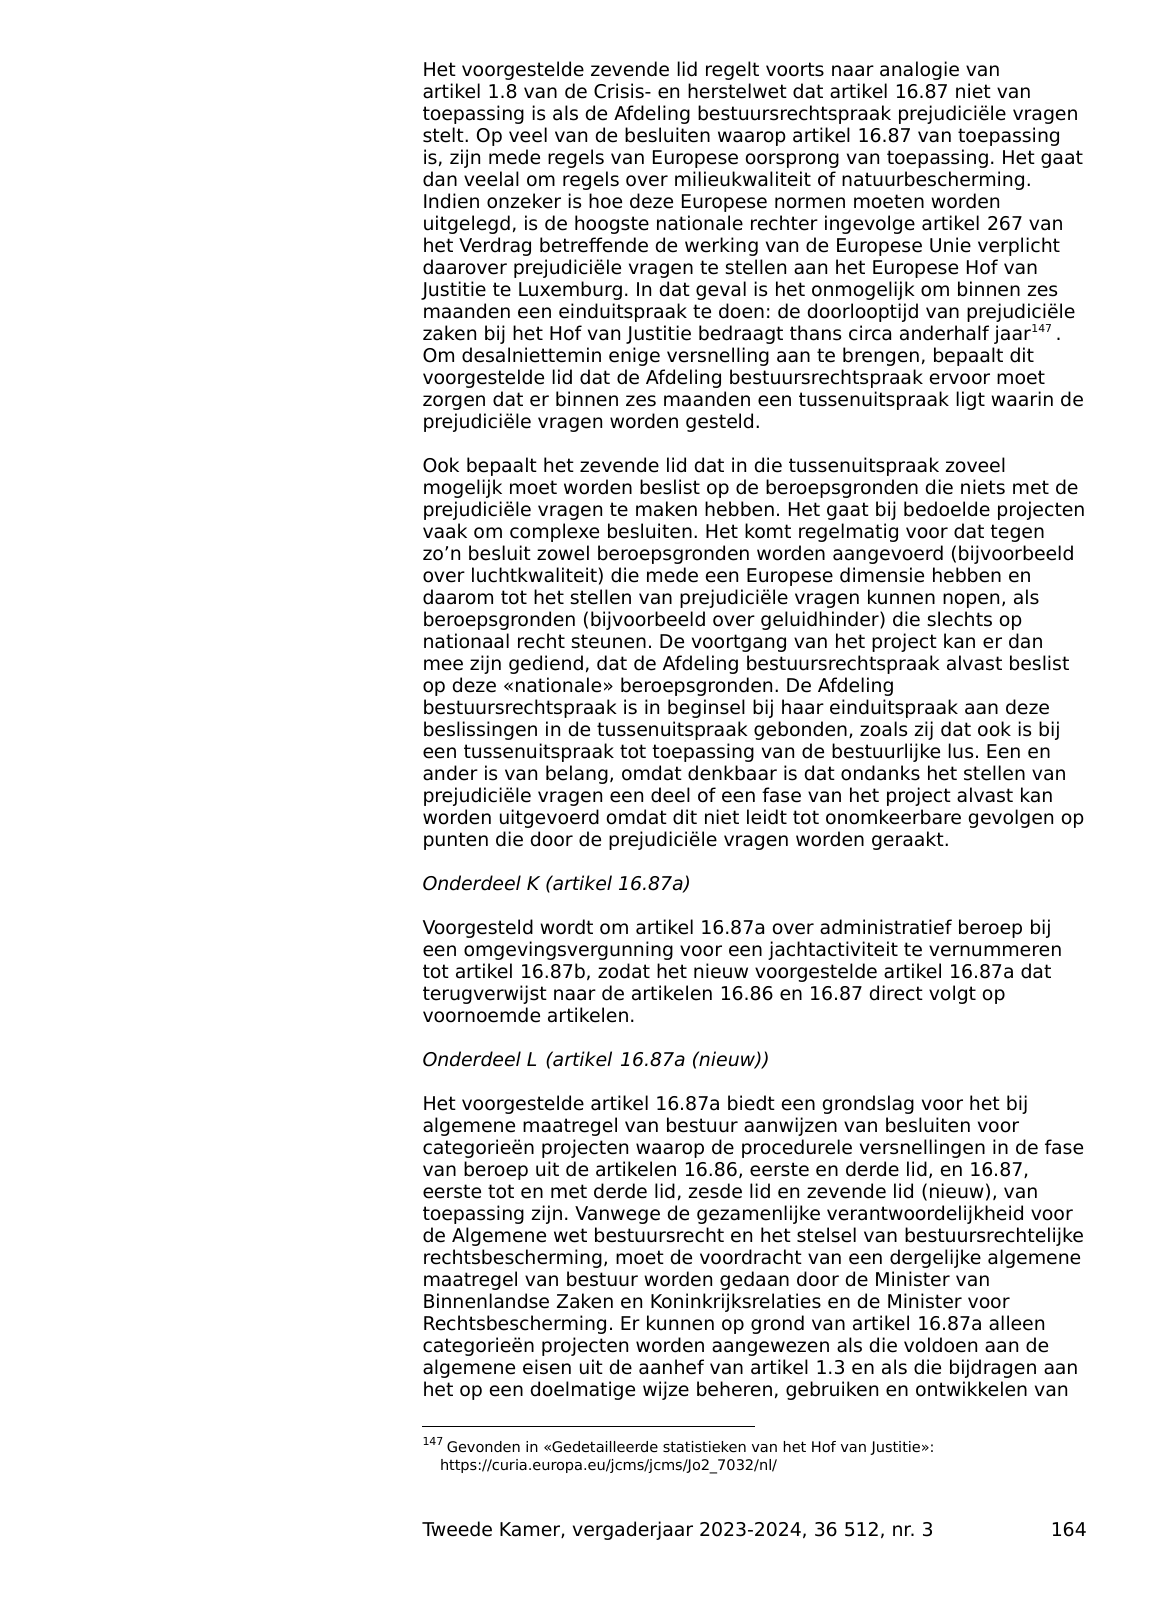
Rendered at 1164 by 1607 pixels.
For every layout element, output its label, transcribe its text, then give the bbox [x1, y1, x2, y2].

subtitle Onderdeel L (artikel 16.87a (nieuw)) [422, 1049, 1087, 1071]
subtitle Onderdeel K (artikel 16.87a) [422, 873, 1087, 895]
text Voorgesteld wordt om artikel 16.87a over administratief beroep bij een omgevingsvergunning voor een jachtactiviteit te vernummeren tot artikel 16.87b, zodat het nieuw voorgestelde artikel 16.87a dat terugverwijst naar de artikelen 16.86 en 16.87 direct volgt op voornoemde artikelen. [422, 917, 1087, 1027]
text Ook bepaalt het zevende lid dat in die tussenuitspraak zoveel mogelijk moet worden beslist op de beroepsgronden die niets met de prejudiciële vragen te maken hebben. Het gaat bij bedoelde projecten vaak om complexe besluiten. Het komt regelmatig voor dat tegen zo’n besluit zowel beroepsgronden worden aangevoerd (bijvoorbeeld over luchtkwaliteit) die mede een Europese dimensie hebben en daarom tot het stellen van prejudiciële vragen kunnen nopen, als beroepsgronden (bijvoorbeeld over geluidhinder) die slechts op nationaal recht steunen. De voortgang van het project kan er dan mee zijn gediend, dat de Afdeling bestuursrechtspraak alvast beslist op deze «nationale» beroepsgronden. De Afdeling bestuursrechtspraak is in beginsel bij haar einduitspraak aan deze beslissingen in de tussenuitspraak gebonden, zoals zij dat ook is bij een tussenuitspraak tot toepassing van de bestuurlijke lus. Een en ander is van belang, omdat denkbaar is dat ondanks het stellen van prejudiciële vragen een deel of een fase van het project alvast kan worden uitgevoerd omdat dit niet leidt tot onomkeerbare gevolgen op punten die door de prejudiciële vragen worden geraakt. [422, 455, 1087, 851]
text Het voorgestelde artikel 16.87a biedt een grondslag voor het bij algemene maatregel van bestuur aanwijzen van besluiten voor categorieën projecten waarop de procedurele versnellingen in de fase van beroep uit de artikelen 16.86, eerste en derde lid, en 16.87, eerste tot en met derde lid, zesde lid en zevende lid (nieuw), van toepassing zijn. Vanwege de gezamenlijke verantwoordelijkheid voor de Algemene wet bestuursrecht en het stelsel van bestuursrechtelijke rechtsbescherming, moet de voordracht van een dergelijke algemene maatregel van bestuur worden gedaan door de Minister van Binnenlandse Zaken en Koninkrijksrelaties en de Minister voor Rechtsbescherming. Er kunnen op grond van artikel 16.87a alleen categorieën projecten worden aangewezen als die voldoen aan de algemene eisen uit de aanhef van artikel 1.3 en als die bijdragen aan het op een doelmatige wijze beheren, gebruiken en ontwikkelen van [422, 1093, 1087, 1401]
text Het voorgestelde zevende lid regelt voorts naar analogie van artikel 1.8 van de Crisis- en herstelwet dat artikel 16.87 niet van toepassing is als de Afdeling bestuursrechtspraak prejudiciële vragen stelt. Op veel van de besluiten waarop artikel 16.87 van toepassing is, zijn mede regels van Europese oorsprong van toepassing. Het gaat dan veelal om regels over milieukwaliteit of natuurbescherming. Indien onzeker is hoe deze Europese normen moeten worden uitgelegd, is de hoogste nationale rechter ingevolge artikel 267 van het Verdrag betreffende de werking van de Europese Unie verplicht daarover prejudiciële vragen te stellen aan het Europese Hof van Justitie te Luxemburg. In dat geval is het onmogelijk om binnen zes maanden een einduitspraak te doen: de doorlooptijd van prejudiciële zaken bij het Hof van Justitie bedraagt thans circa anderhalf jaar. Om desalniettemin enige versnelling aan te brengen, bepaalt dit voorgestelde lid dat de Afdeling bestuursrechtspraak ervoor moet zorgen dat er binnen zes maanden een tussenuitspraak ligt waarin de prejudiciële vragen worden gesteld. [422, 59, 1087, 433]
text Gevonden in «Gedetailleerde statistieken van het Hof van Justitie»: https://curia.europa.eu/jcms/jcms/Jo2_7032/nl/ [422, 1435, 1087, 1474]
